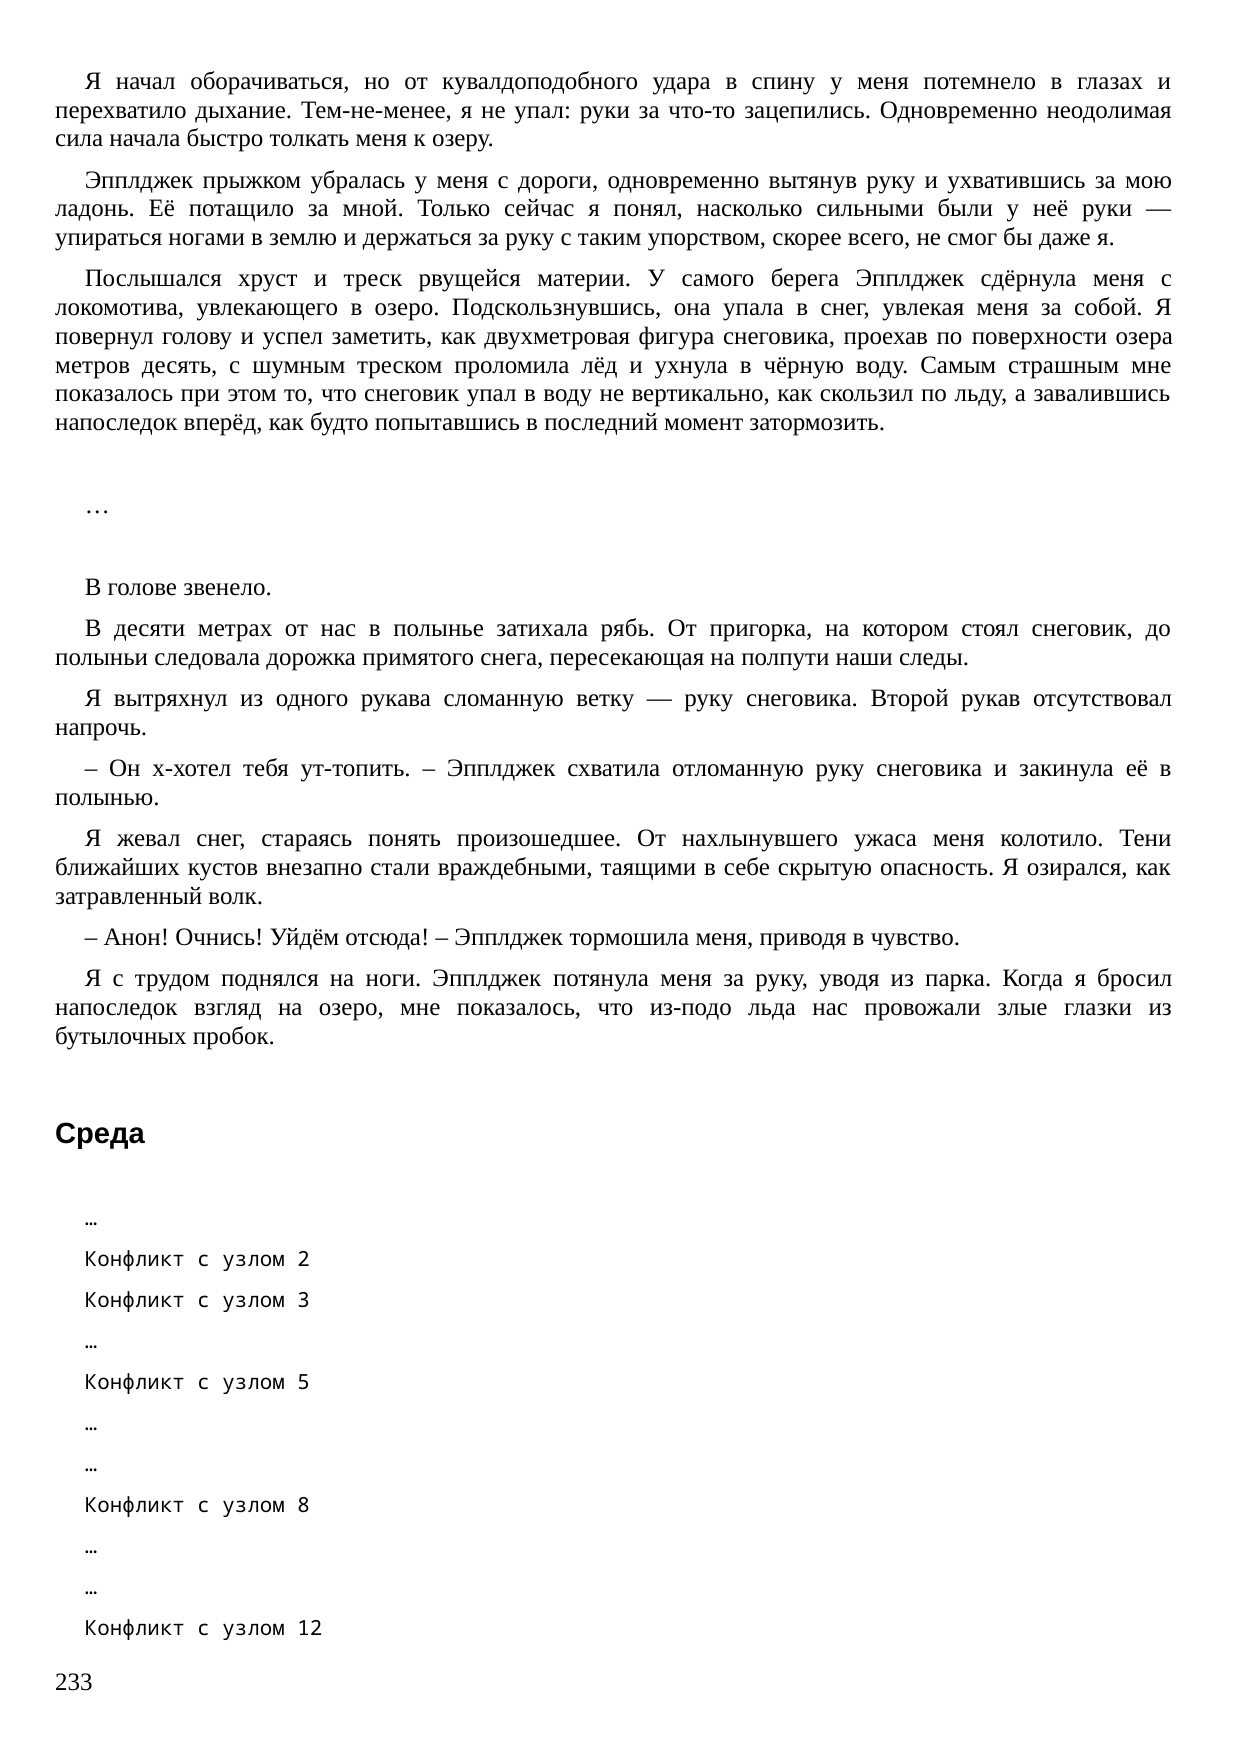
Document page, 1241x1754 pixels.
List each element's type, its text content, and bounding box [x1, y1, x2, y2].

subtitle Среда [55, 1116, 1173, 1149]
text … [55, 1408, 1173, 1436]
text – Анон! Очнись! Уйдём отсюда! – Эпплджек тормошила меня, приводя в чувство. [55, 922, 1173, 951]
text … [55, 1326, 1173, 1354]
text Конфликт с узлом 12 [55, 1613, 1173, 1641]
text … [55, 1531, 1173, 1559]
text … [55, 1572, 1173, 1600]
text Конфликт с узлом 2 [55, 1244, 1173, 1273]
text Конфликт с узлом 5 [55, 1367, 1173, 1396]
text Конфликт с узлом 8 [55, 1490, 1173, 1518]
text В голове звенело. [55, 572, 1173, 601]
text Конфликт с узлом 3 [55, 1285, 1173, 1314]
text – Он х-хотел тебя ут-топить. – Эпплджек схватила отломанную руку снеговика и закинула её в полынью. [55, 753, 1173, 811]
text В десяти метрах от нас в полынье затихала рябь. От пригорка, на котором стоял снеговик, до полыньи следовала дорожка примятого снега, пересекающая на полпути наши следы. [55, 613, 1173, 671]
text … [55, 1449, 1173, 1477]
text Я начал оборачиваться, но от кувалдоподобного удара в спину у меня потемнело в глазах и перехватило дыхание. Тем-не-менее, я не упал: руки за что-то зацепились. Одновременно неодолимая сила начала быстро толкать меня к озеру. [55, 66, 1173, 152]
text Эпплджек прыжком убралась у меня с дороги, одновременно вытянув руку и ухватившись за мою ладонь. Её потащило за мной. Только сейчас я понял, насколько сильными были у неё руки — упираться ногами в землю и держаться за руку с таким упорством, скорее всего, не смог бы даже я. [55, 165, 1173, 251]
text Я жевал снег, стараясь понять произошедшее. От нахлынувшего ужаса меня колотило. Тени ближайших кустов внезапно стали враждебными, таящими в себе скрытую опасность. Я озирался, как затравленный волк. [55, 823, 1173, 910]
text … [55, 1203, 1173, 1232]
text Послышался хруст и треск рвущейся материи. У самого берега Эпплджек сдёрнула меня с локомотива, увлекающего в озеро. Подскользнувшись, она упала в снег, увлекая меня за собой. Я повернул голову и успел заметить, как двухметровая фигура снеговика, проехав по поверхности озера метров десять, с шумным треском проломила лёд и ухнула в чёрную воду. Самым страшным мне показалось при этом то, что снеговик упал в воду не вертикально, как скользил по льду, а завалившись напоследок вперёд, как будто попытавшись в последний момент затормозить. [55, 263, 1173, 436]
text Я вытряхнул из одного рукава сломанную ветку — руку снеговика. Второй рукав отсутствовал напрочь. [55, 683, 1173, 741]
text Я с трудом поднялся на ноги. Эпплджек потянула меня за руку, уводя из парка. Когда я бросил напоследок взгляд на озеро, мне показалось, что из-подо льда нас провожали злые глазки из бутылочных пробок. [55, 963, 1173, 1050]
text … [55, 490, 1173, 518]
